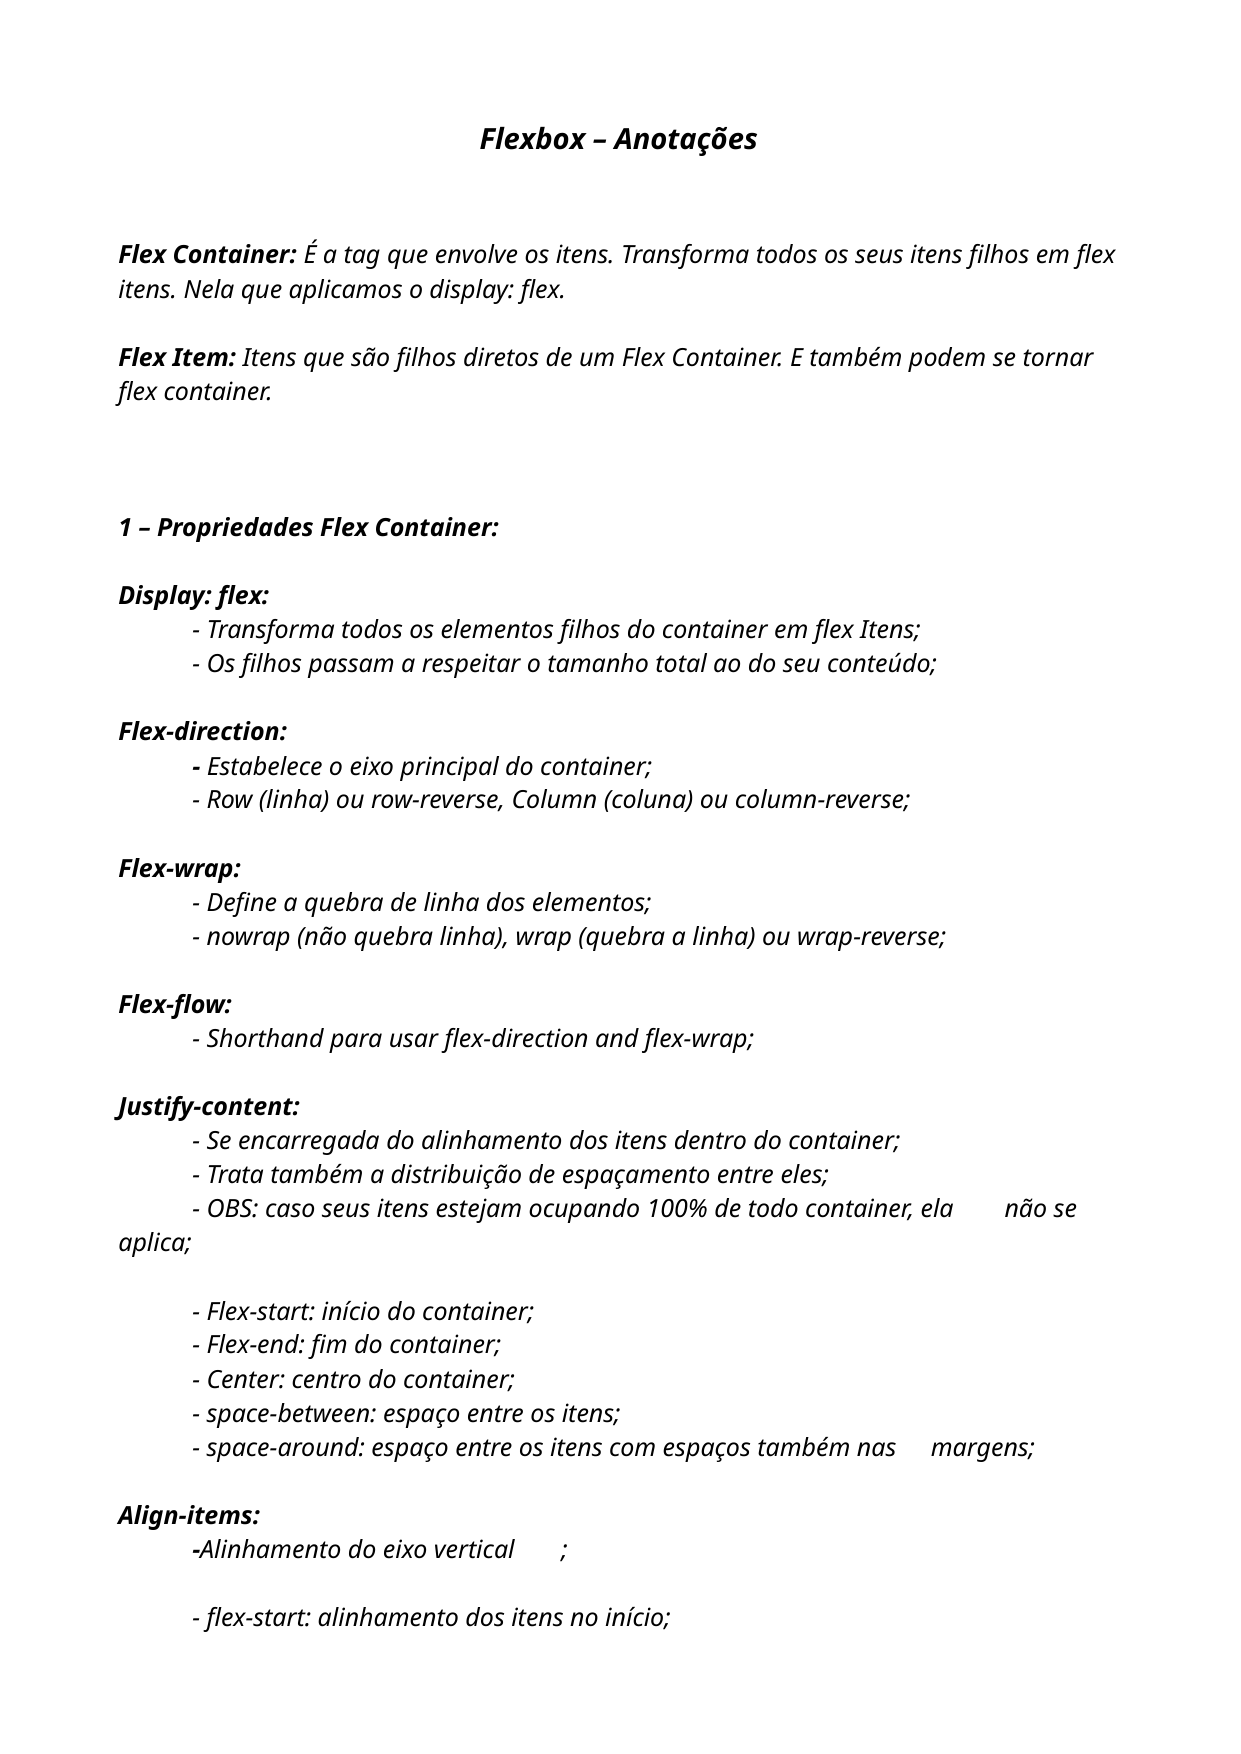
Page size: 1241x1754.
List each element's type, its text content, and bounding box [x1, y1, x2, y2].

text Flex Container: É a tag que envolve os itens. Transforma todos os seus itens filhos em flex itens. Nela que aplicamos o display: flex. [118, 237, 1122, 305]
text - Flex-end: fim do container; [118, 1327, 1122, 1361]
text - flex-start: alinhamento dos itens no início; [118, 1600, 1122, 1634]
text - Row (linha) ou row-reverse, Column (coluna) ou column-reverse; [118, 782, 1122, 816]
text - space-around: espaço entre os itens com espaços também nas margens; [118, 1429, 1122, 1463]
text - Transforma todos os elementos filhos do container em flex Itens; [118, 612, 1122, 646]
text Justify-content: [118, 1089, 1122, 1123]
text Align-items: [118, 1497, 1122, 1532]
text - Se encarregada do alinhamento dos itens dentro do container; [118, 1123, 1122, 1157]
text Flex Item: Itens que são filhos diretos de um Flex Container. E também podem se tornar flex container. [118, 339, 1122, 407]
text - Shorthand para usar flex-direction and flex-wrap; [118, 1021, 1122, 1055]
text - Center: centro do container; [118, 1361, 1122, 1395]
text -Alinhamento do eixo vertical ; [118, 1532, 1122, 1566]
text - OBS: caso seus itens estejam ocupando 100% de todo container, ela não se aplica; [118, 1191, 1122, 1259]
text Display: flex: [118, 578, 1122, 612]
text - Estabelece o eixo principal do container; [118, 748, 1122, 782]
text - Define a quebra de linha dos elementos; [118, 884, 1122, 918]
text 1 – Propriedades Flex Container: [118, 510, 1122, 544]
text - Flex-start: início do container; [118, 1293, 1122, 1327]
text Flex-flow: [118, 987, 1122, 1021]
text Flex-direction: [118, 714, 1122, 748]
text - nowrap (não quebra linha), wrap (quebra a linha) ou wrap-reverse; [118, 918, 1122, 952]
text Flexbox – Anotações [118, 118, 1122, 158]
text Flex-wrap: [118, 850, 1122, 884]
text - Os filhos passam a respeitar o tamanho total ao do seu conteúdo; [118, 646, 1122, 680]
text - space-between: espaço entre os itens; [118, 1395, 1122, 1429]
text - Trata também a distribuição de espaçamento entre eles; [118, 1157, 1122, 1191]
